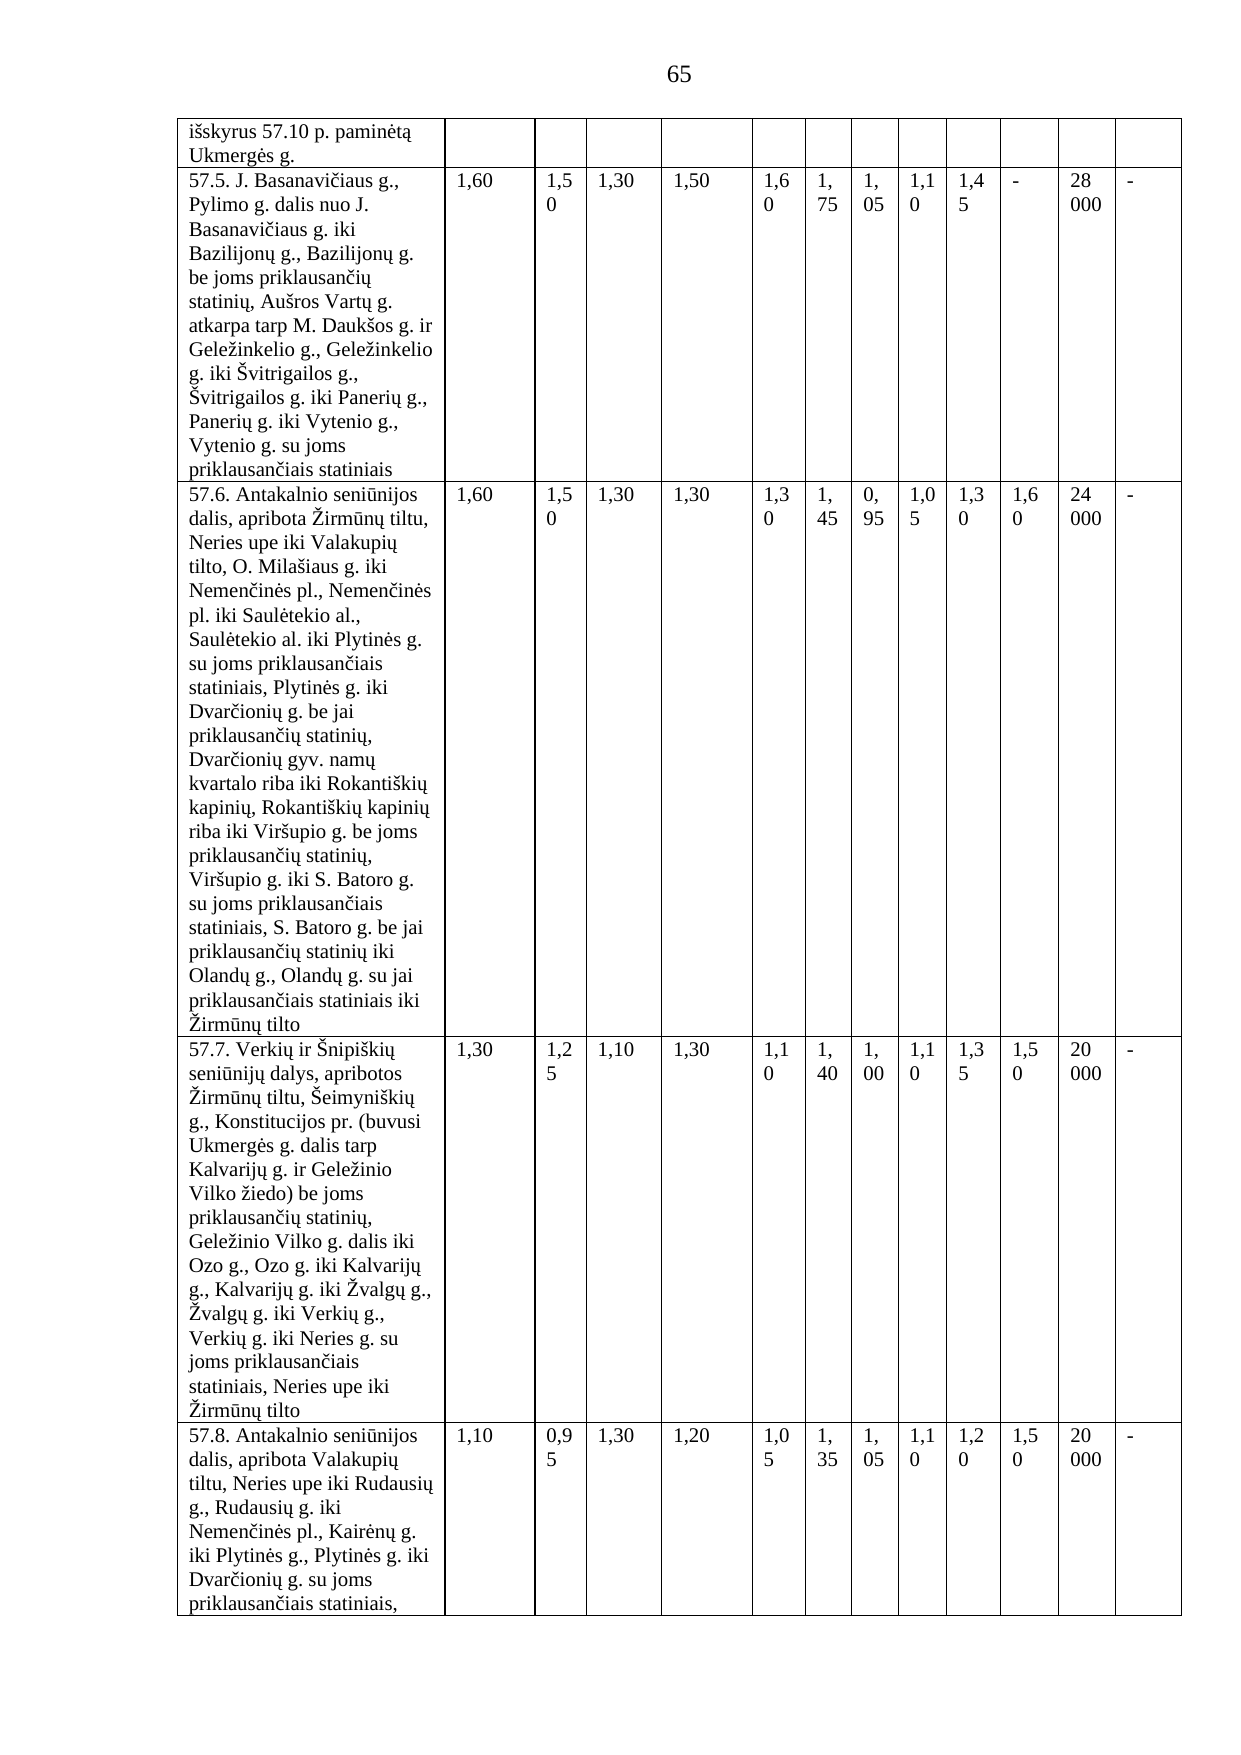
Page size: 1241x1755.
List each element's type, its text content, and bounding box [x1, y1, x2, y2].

table_cell 1,30 [587, 1423, 661, 1615]
table_cell 1,30 [947, 482, 1000, 1036]
table_cell 1,05 [852, 168, 898, 481]
table_cell 1,10 [899, 168, 946, 481]
table_cell 1,50 [1001, 1037, 1058, 1422]
table_cell [947, 119, 1000, 167]
table_cell [446, 119, 534, 167]
table_cell [587, 119, 661, 167]
table_cell [753, 119, 805, 167]
table_cell 1,30 [662, 1037, 752, 1422]
table_cell 1,30 [587, 482, 661, 1036]
table_cell 1,60 [753, 168, 805, 481]
table_cell 1,60 [1001, 482, 1058, 1036]
table_cell 1,50 [536, 482, 586, 1036]
table_cell 1,10 [587, 1037, 661, 1422]
table_cell 1,60 [446, 482, 534, 1036]
table_cell 1,30 [587, 168, 661, 481]
table_cell [1059, 119, 1115, 167]
table_cell 1,10 [753, 1037, 805, 1422]
table_cell - [1116, 1037, 1181, 1422]
table_cell 1,20 [947, 1423, 1000, 1615]
table_cell 57.8. Antakalnio seniūnijos dalis, apribota Valakupių tiltu, Neries upe iki Rudausių g., Rudausių g. iki Nemenčinės pl., Kairėnų g. iki Plytinės g., Plytinės g. iki Dvarčionių g. su joms priklausančiais statiniais, [178, 1423, 444, 1615]
table_cell [899, 119, 946, 167]
table_cell 57.7. Verkių ir Šnipiškių seniūnijų dalys, apribotos Žirmūnų tiltu, Šeimyniškių g., Konstitucijos pr. (buvusi Ukmergės g. dalis tarp Kalvarijų g. ir Geležinio Vilko žiedo) be joms priklausančių statinių, Geležinio Vilko g. dalis iki Ozo g., Ozo g. iki Kalvarijų g., Kalvarijų g. iki Žvalgų g., Žvalgų g. iki Verkių g., Verkių g. iki Neries g. su joms priklausančiais statiniais, Neries upe iki Žirmūnų tilto [178, 1037, 444, 1422]
table_cell 1,05 [899, 482, 946, 1036]
table_cell 20 000 [1059, 1423, 1115, 1615]
table_cell - [1116, 119, 1181, 167]
table_cell - [1116, 168, 1181, 481]
table_cell 1,30 [753, 482, 805, 1036]
table_cell 1,45 [947, 168, 1000, 481]
table_cell [662, 119, 752, 167]
table_cell 1,05 [852, 1423, 898, 1615]
table_cell 1,25 [536, 1037, 586, 1422]
table_cell 1,45 [806, 482, 851, 1036]
table_cell 1,50 [1001, 1423, 1058, 1615]
table_cell 1,30 [446, 1037, 534, 1422]
table_cell - [1116, 1423, 1181, 1615]
table_cell 1,35 [806, 1423, 851, 1615]
table_cell [852, 119, 898, 167]
table_cell 1,60 [446, 168, 534, 481]
table_cell 1,40 [806, 1037, 851, 1422]
table_cell [806, 119, 851, 167]
table_cell 1,10 [446, 1423, 534, 1615]
table_cell 24 000 [1059, 482, 1115, 1036]
table_cell 1,30 [662, 482, 752, 1036]
table_cell 1,20 [662, 1423, 752, 1615]
table_cell 1,50 [536, 168, 586, 481]
table_cell 57.5. J. Basanavičiaus g., Pylimo g. dalis nuo J. Basanavičiaus g. iki Bazilijonų g., Bazilijonų g. be joms priklausančių statinių, Aušros Vartų g. atkarpa tarp M. Daukšos g. ir Geležinkelio g., Geležinkelio g. iki Švitrigailos g., Švitrigailos g. iki Panerių g., Panerių g. iki Vytenio g., Vytenio g. su joms priklausančiais statiniais [178, 168, 444, 481]
table_cell 1,10 [899, 1423, 946, 1615]
table_cell - [1001, 119, 1058, 167]
table_cell 1,10 [899, 1037, 946, 1422]
table_cell - [1001, 168, 1058, 481]
table_cell [536, 119, 586, 167]
table_cell 28 000 [1059, 168, 1115, 481]
table_cell 1,00 [852, 1037, 898, 1422]
table_cell 0,95 [852, 482, 898, 1036]
table_cell 20 000 [1059, 1037, 1115, 1422]
table_cell - [1116, 482, 1181, 1036]
table_cell išskyrus 57.10 p. paminėtą Ukmergės g. [178, 119, 444, 167]
table_cell 1,50 [662, 168, 752, 481]
table_cell 1,35 [947, 1037, 1000, 1422]
table_cell 1,75 [806, 168, 851, 481]
table_cell 0,95 [536, 1423, 586, 1615]
table_cell 57.6. Antakalnio seniūnijos dalis, apribota Žirmūnų tiltu, Neries upe iki Valakupių tilto, O. Milašiaus g. iki Nemenčinės pl., Nemenčinės pl. iki Saulėtekio al., Saulėtekio al. iki Plytinės g. su joms priklausančiais statiniais, Plytinės g. iki Dvarčionių g. be jai priklausančių statinių, Dvarčionių gyv. namų kvartalo riba iki Rokantiškių kapinių, Rokantiškių kapinių riba iki Viršupio g. be joms priklausančių statinių, Viršupio g. iki S. Batoro g. su joms priklausančiais statiniais, S. Batoro g. be jai priklausančių statinių iki Olandų g., Olandų g. su jai priklausančiais statiniais iki Žirmūnų tilto [178, 482, 444, 1036]
table_cell 1,05 [753, 1423, 805, 1615]
